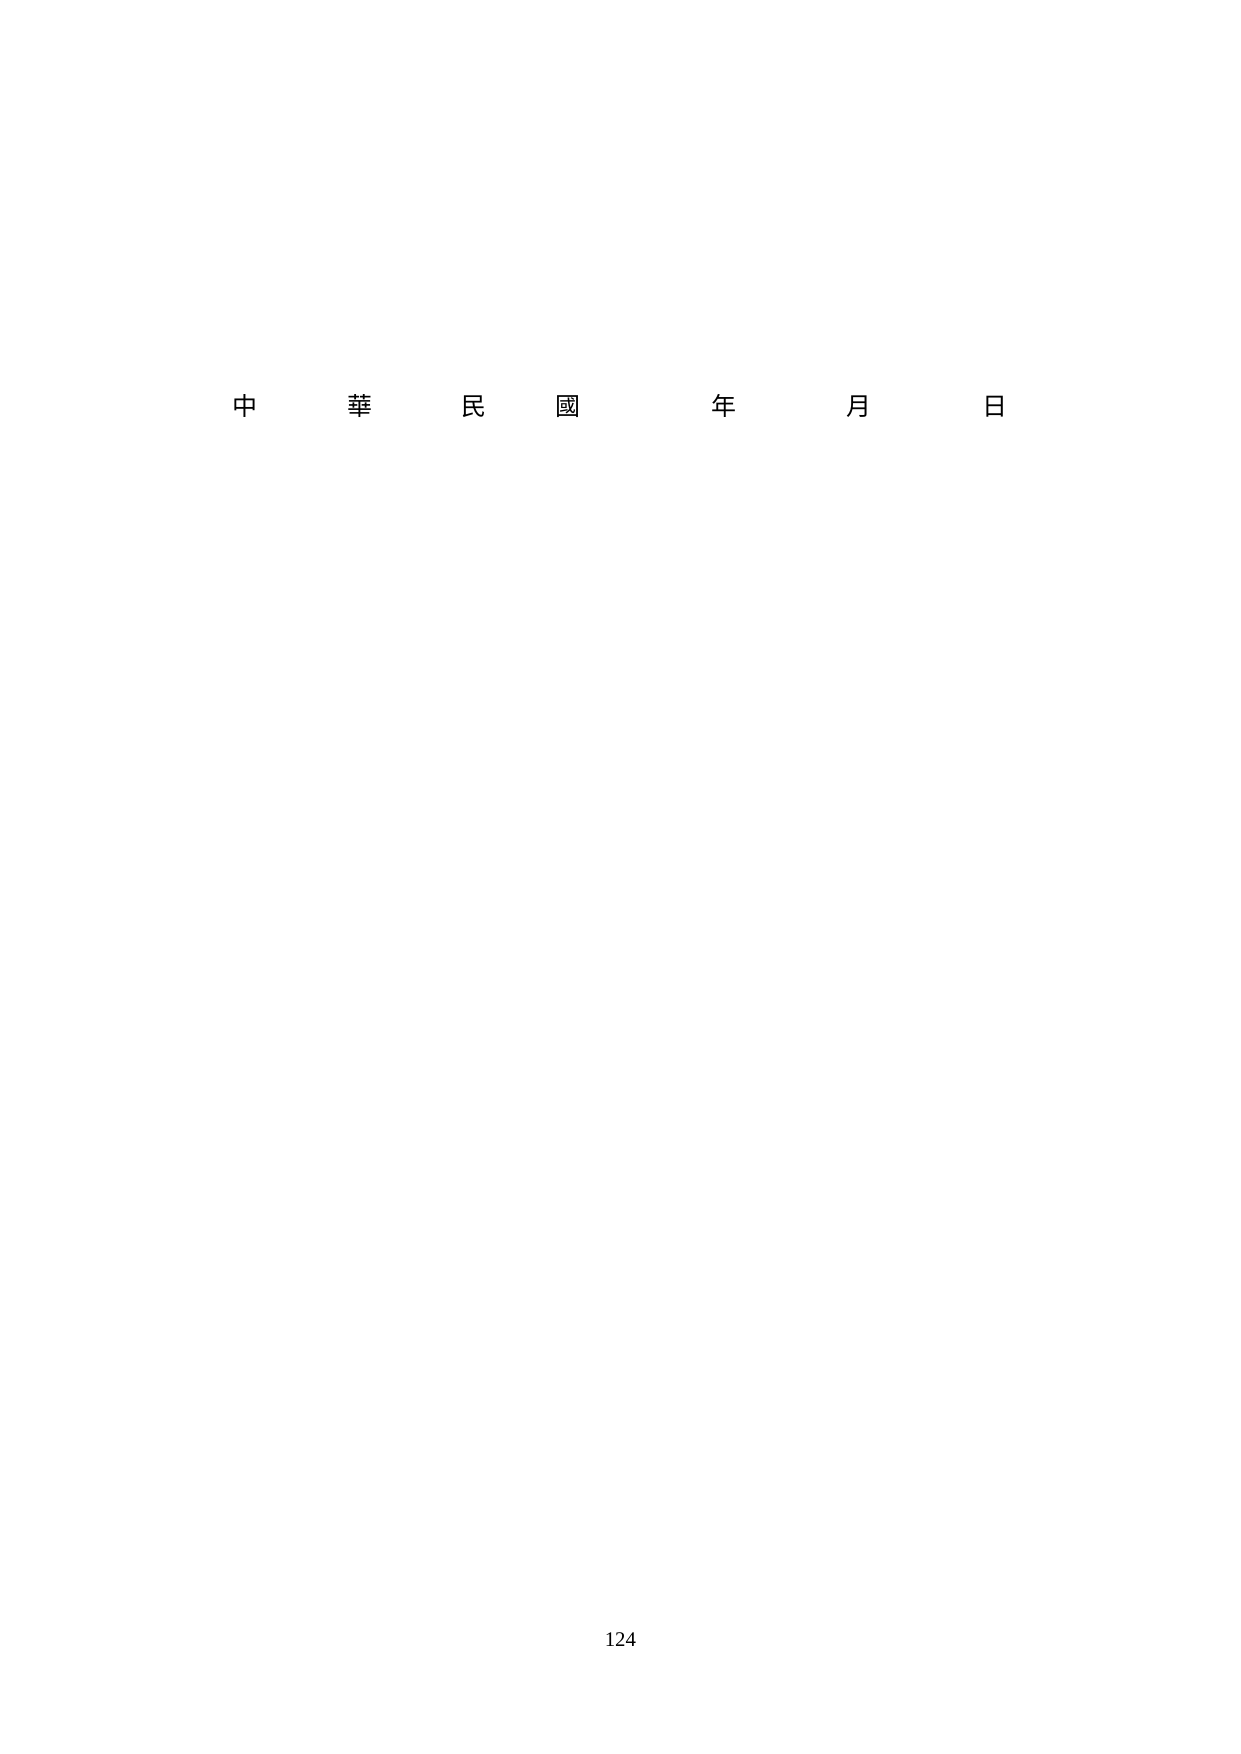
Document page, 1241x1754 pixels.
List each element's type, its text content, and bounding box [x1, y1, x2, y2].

text 中 華 民 國 年 月 日 [151, 363, 1089, 425]
